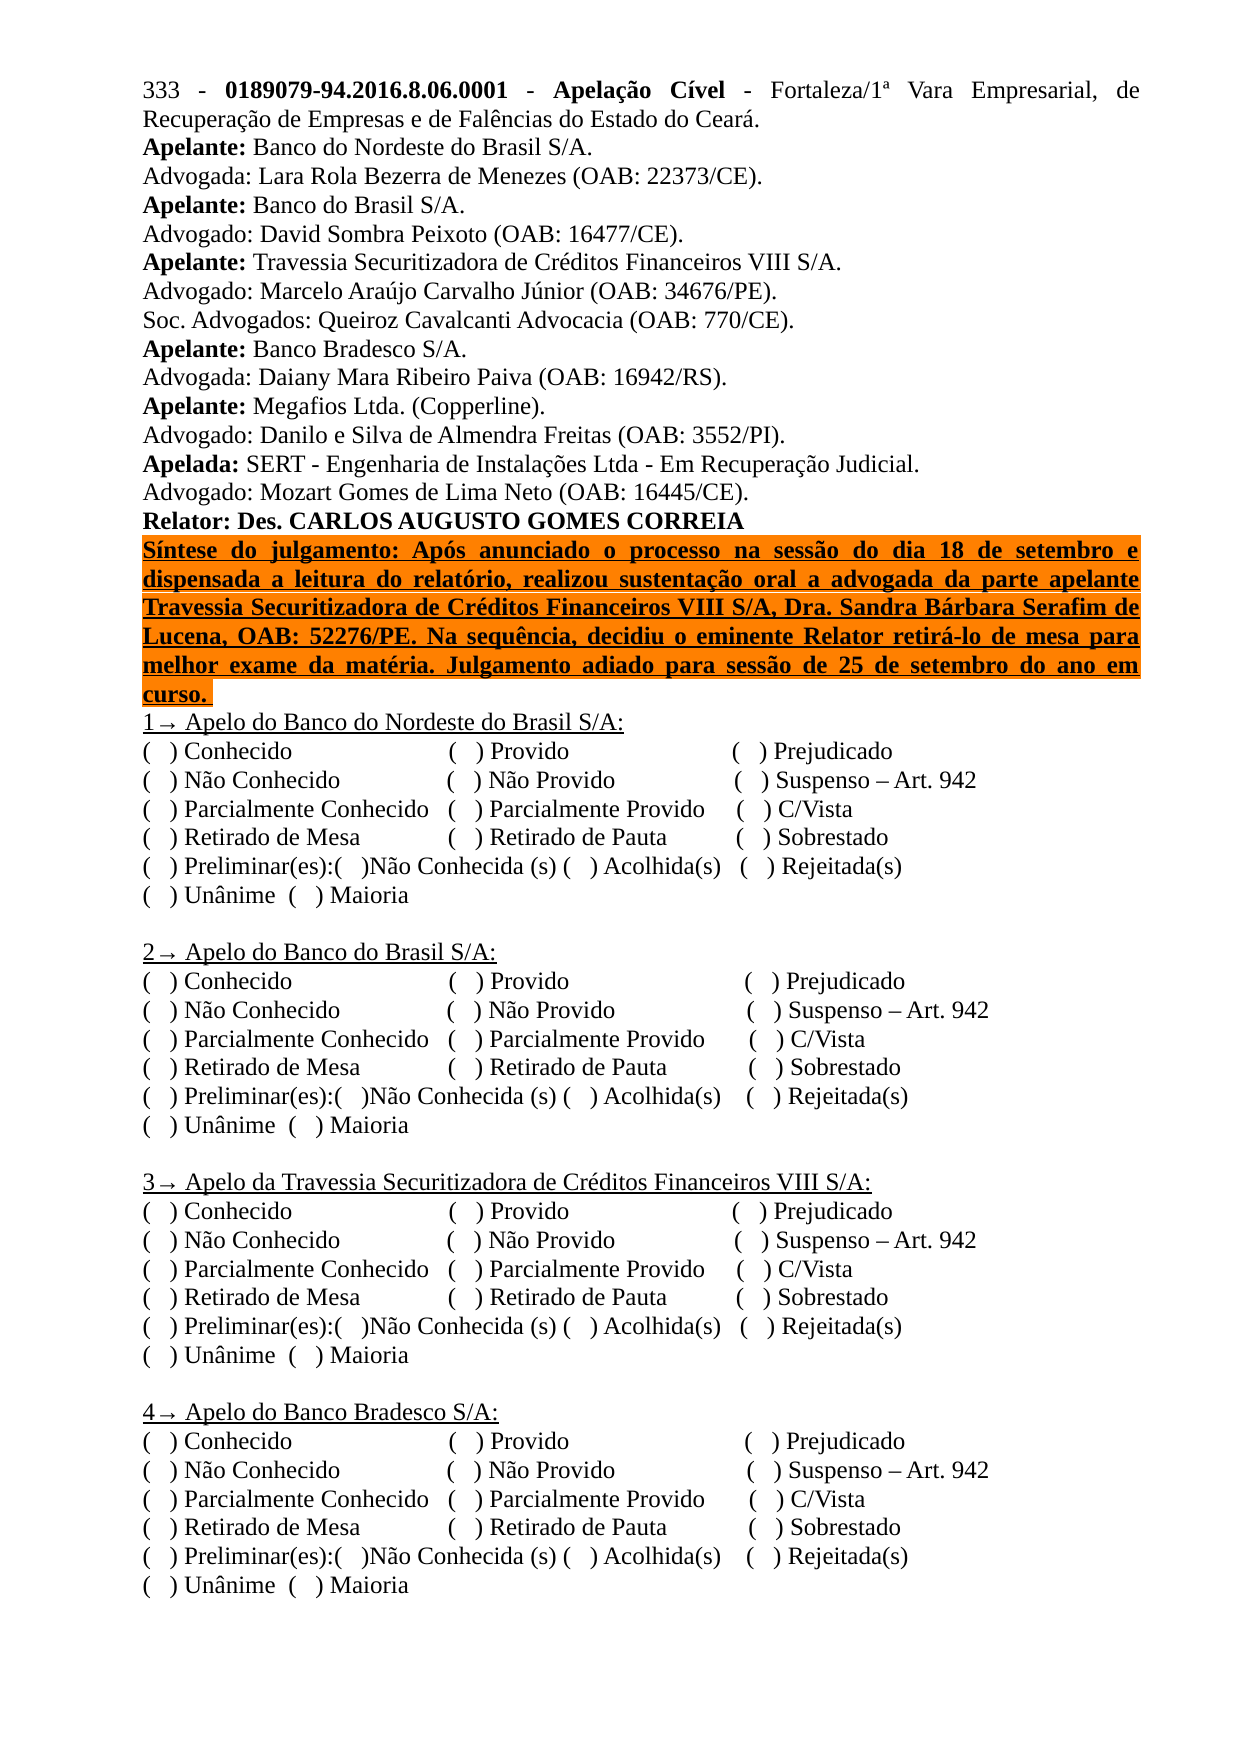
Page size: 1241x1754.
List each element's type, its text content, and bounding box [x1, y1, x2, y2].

text 1→ Apelo do Banco do Nordeste do Brasil S/A: [142, 707, 1141, 736]
text ( ) Unânime ( ) Maioria [142, 880, 1158, 909]
text Soc. Advogados: Queiroz Cavalcanti Advocacia (OAB: 770/CE). [142, 305, 1141, 334]
text ( ) Não Conhecido ( ) Não Provido ( ) Suspenso – Art. 942 [142, 995, 1158, 1024]
text ( ) Conhecido ( ) Provido ( ) Prejudicado [142, 736, 1141, 765]
text Advogado: Danilo e Silva de Almendra Freitas (OAB: 3552/PI). [142, 420, 1141, 449]
text Advogado: Mozart Gomes de Lima Neto (OAB: 16445/CE). [142, 477, 1141, 506]
text Síntese do julgamento: Após anunciado o processo na sessão do dia 18 de setembro e dispensada a leitura do relatório, realizou sustentação oral a advogada da parte apelante Travessia Securitizadora de Créditos Financeiros VIII S/A, Dra. Sandra Bárbara Serafim de Lucena, OAB: 52276/PE. Na sequência, decidiu o eminente Relator retirá-lo de mesa para melhor exame da matéria. Julgamento adiado para sessão de 25 de setembro do ano em curso. [142, 535, 1141, 707]
text Apelante: Banco Bradesco S/A. [142, 334, 1141, 362]
text Apelante: Megafios Ltda. (Copperline). [142, 391, 1141, 420]
text 3→ Apelo da Travessia Securitizadora de Créditos Financeiros VIII S/A: [142, 1167, 1141, 1196]
text ( ) Conhecido ( ) Provido ( ) Prejudicado [142, 1196, 1141, 1225]
text ( ) Parcialmente Conhecido ( ) Parcialmente Provido ( ) C/Vista [142, 1484, 1158, 1512]
text Advogado: David Sombra Peixoto (OAB: 16477/CE). [142, 219, 1141, 247]
text ( ) Retirado de Mesa ( ) Retirado de Pauta ( ) Sobrestado [142, 1052, 1158, 1081]
text ( ) Não Conhecido ( ) Não Provido ( ) Suspenso – Art. 942 [142, 1455, 1158, 1484]
text ( ) Conhecido ( ) Provido ( ) Prejudicado [142, 1426, 1141, 1455]
text Apelante: Travessia Securitizadora de Créditos Financeiros VIII S/A. [142, 247, 1141, 276]
text ( ) Retirado de Mesa ( ) Retirado de Pauta ( ) Sobrestado [142, 1512, 1158, 1541]
text Relator: Des. CARLOS AUGUSTO GOMES CORREIA [142, 506, 1141, 535]
text Advogada: Lara Rola Bezerra de Menezes (OAB: 22373/CE). [142, 161, 1141, 190]
text ( ) Parcialmente Conhecido ( ) Parcialmente Provido ( ) C/Vista [142, 1024, 1158, 1052]
text ( ) Unânime ( ) Maioria [142, 1340, 1158, 1369]
text 333 - 0189079-94.2016.8.06.0001 - Apelação Cível - Fortaleza/1ª Vara Empresarial, de Recuperação de Empresas e de Falências do Estado do Ceará. [142, 75, 1141, 132]
text 2→ Apelo do Banco do Brasil S/A: [142, 937, 1141, 966]
text ( ) Não Conhecido ( ) Não Provido ( ) Suspenso – Art. 942 [142, 1225, 1158, 1254]
text Advogada: Daiany Mara Ribeiro Paiva (OAB: 16942/RS). [142, 362, 1141, 391]
text ( ) Conhecido ( ) Provido ( ) Prejudicado [142, 966, 1141, 995]
text ( ) Unânime ( ) Maioria [142, 1570, 1158, 1599]
text Apelada: SERT - Engenharia de Instalações Ltda - Em Recuperação Judicial. [142, 449, 1141, 477]
text Apelante: Banco do Brasil S/A. [142, 190, 1141, 219]
text Apelante: Banco do Nordeste do Brasil S/A. [142, 132, 1141, 161]
text Advogado: Marcelo Araújo Carvalho Júnior (OAB: 34676/PE). [142, 276, 1141, 305]
text ( ) Preliminar(es):( )Não Conhecida (s) ( ) Acolhida(s) ( ) Rejeitada(s) [142, 851, 1158, 880]
text ( ) Preliminar(es):( )Não Conhecida (s) ( ) Acolhida(s) ( ) Rejeitada(s) [142, 1311, 1158, 1340]
text ( ) Preliminar(es):( )Não Conhecida (s) ( ) Acolhida(s) ( ) Rejeitada(s) [142, 1541, 1158, 1570]
text ( ) Parcialmente Conhecido ( ) Parcialmente Provido ( ) C/Vista [142, 794, 1158, 822]
text ( ) Parcialmente Conhecido ( ) Parcialmente Provido ( ) C/Vista [142, 1254, 1158, 1282]
text 4→ Apelo do Banco Bradesco S/A: [142, 1397, 1141, 1426]
text ( ) Preliminar(es):( )Não Conhecida (s) ( ) Acolhida(s) ( ) Rejeitada(s) [142, 1081, 1158, 1110]
text ( ) Não Conhecido ( ) Não Provido ( ) Suspenso – Art. 942 [142, 765, 1158, 794]
text ( ) Unânime ( ) Maioria [142, 1110, 1158, 1139]
text ( ) Retirado de Mesa ( ) Retirado de Pauta ( ) Sobrestado [142, 1282, 1158, 1311]
text ( ) Retirado de Mesa ( ) Retirado de Pauta ( ) Sobrestado [142, 822, 1158, 851]
